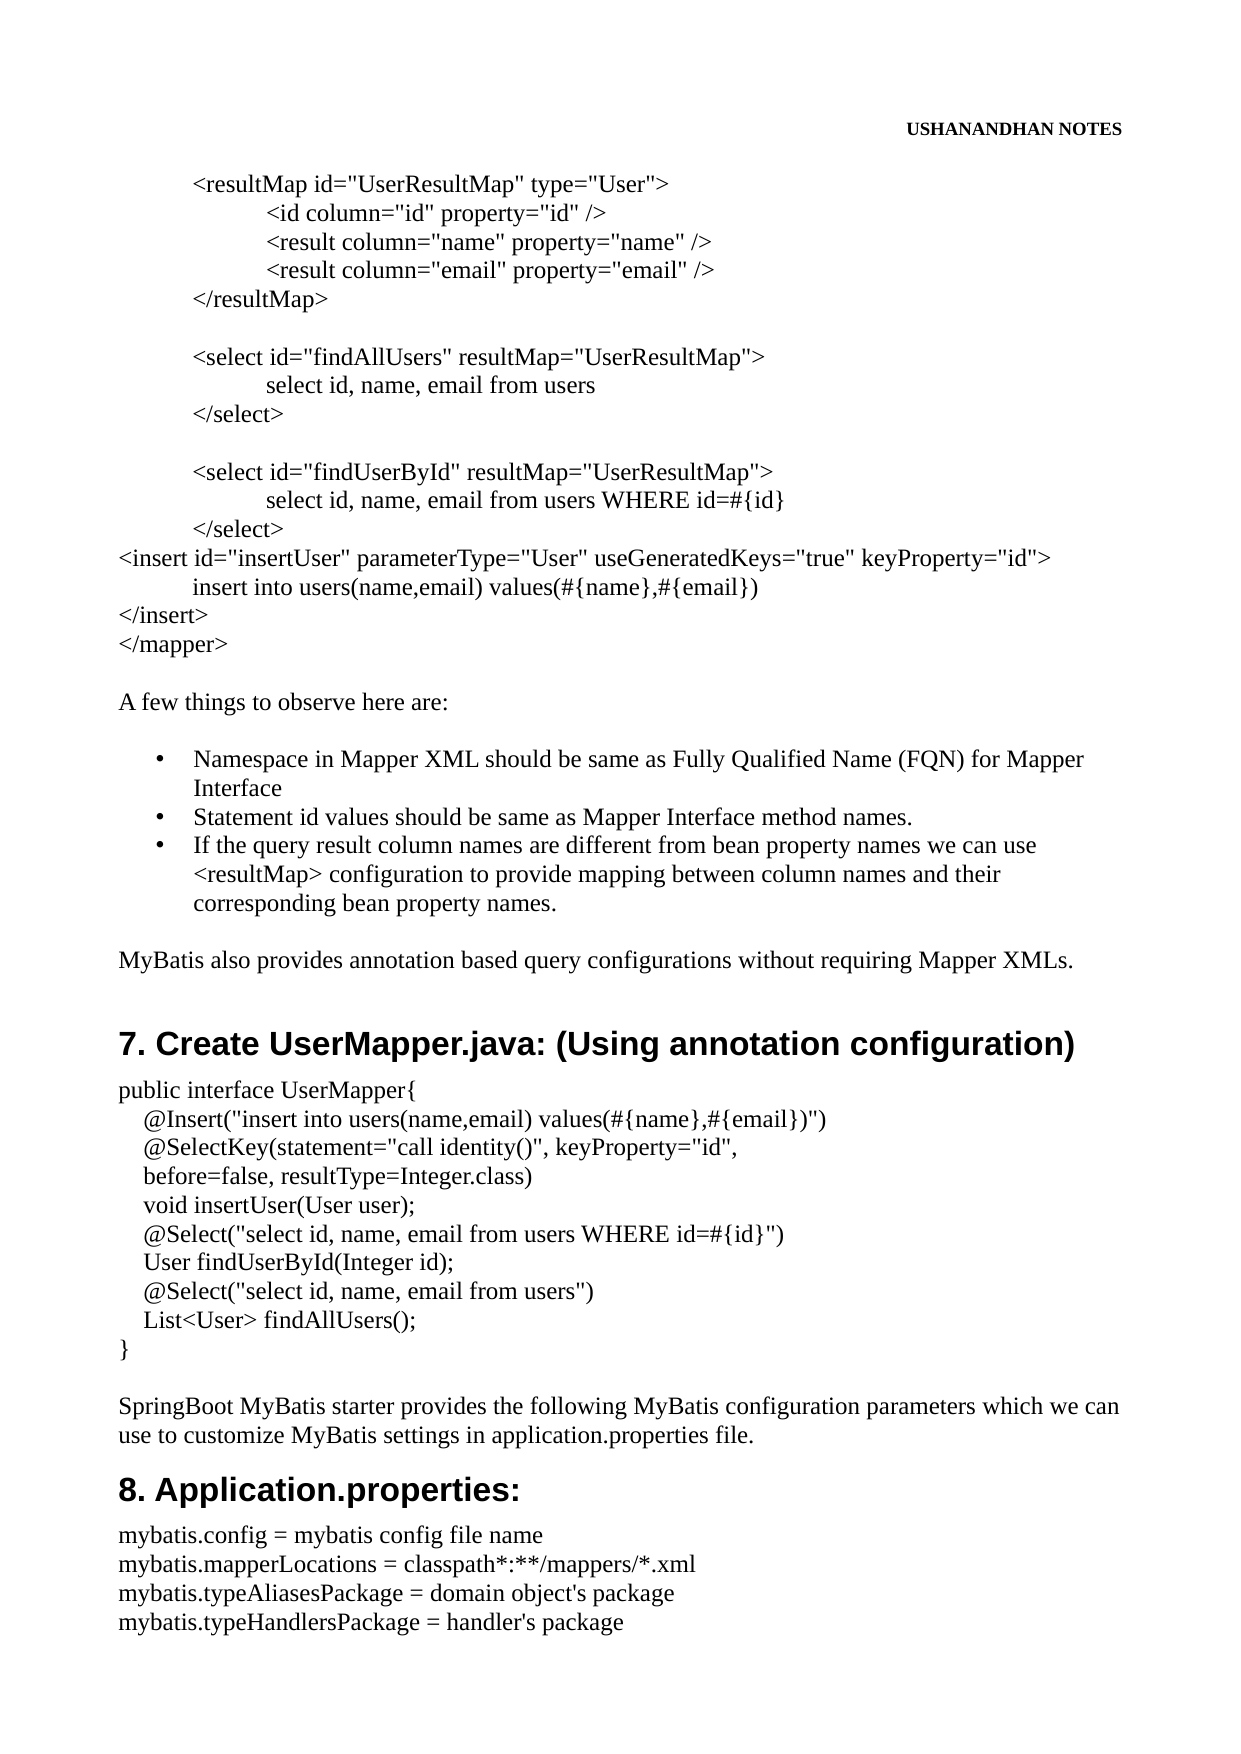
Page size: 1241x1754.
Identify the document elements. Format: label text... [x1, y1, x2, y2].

subtitle 8. Application.properties: [118, 1469, 1122, 1508]
text } [118, 1334, 1122, 1362]
text before=false, resultType=Integer.class) [118, 1161, 1122, 1190]
text User findUserById(Integer id); [118, 1247, 1122, 1276]
text <insert id="insertUser" parameterType="User" useGeneratedKeys="true" keyProperty="id"> [118, 543, 1122, 572]
text </select> [118, 514, 1122, 543]
text @SelectKey(statement="call identity()", keyProperty="id", [118, 1132, 1122, 1161]
text mybatis.typeHandlersPackage = handler's package [118, 1607, 1122, 1636]
text List<User> findAllUsers(); [118, 1305, 1122, 1334]
text @Select("select id, name, email from users WHERE id=#{id}") [118, 1219, 1122, 1247]
text </resultMap> [118, 284, 1122, 313]
text </select> [118, 399, 1122, 428]
text @Insert("insert into users(name,email) values(#{name},#{email})") [118, 1104, 1122, 1132]
text <select id="findUserById" resultMap="UserResultMap"> [118, 457, 1122, 485]
text public interface UserMapper{ [118, 1075, 1122, 1104]
text </insert> [118, 600, 1122, 629]
list Namespace in Mapper XML should be same as Fully Qualified Name (FQN) for Mapper Interface [156, 744, 1122, 802]
text mybatis.config = mybatis config file name [118, 1521, 1122, 1549]
text void insertUser(User user); [118, 1190, 1122, 1219]
text <id column="id" property="id" /> [118, 198, 1122, 227]
text insert into users(name,email) values(#{name},#{email}) [118, 572, 1122, 600]
text mybatis.mapperLocations = classpath*:**/mappers/*.xml [118, 1549, 1122, 1578]
text <result column="email" property="email" /> [118, 255, 1122, 284]
text mybatis.typeAliasesPackage = domain object's package [118, 1578, 1122, 1607]
text <resultMap id="UserResultMap" type="User"> [118, 169, 1122, 198]
text SpringBoot MyBatis starter provides the following MyBatis configuration parameters which we can use to customize MyBatis settings in application.properties file. [118, 1391, 1122, 1449]
list Statement id values should be same as Mapper Interface method names. [156, 802, 1122, 830]
text MyBatis also provides annotation based query configurations without requiring Mapper XMLs. [118, 945, 1122, 974]
text select id, name, email from users [118, 370, 1122, 399]
text <select id="findAllUsers" resultMap="UserResultMap"> [118, 342, 1122, 370]
text <result column="name" property="name" /> [118, 227, 1122, 255]
text A few things to observe here are: [118, 687, 1122, 715]
text select id, name, email from users WHERE id=#{id} [118, 485, 1122, 514]
text </mapper> [118, 629, 1122, 658]
list If the query result column names are different from bean property names we can use <resultMap> configuration to provide mapping between column names and their corresponding bean property names. [156, 830, 1122, 917]
subtitle 7. Create UserMapper.java: (Using annotation configuration) [118, 1024, 1122, 1062]
text @Select("select id, name, email from users") [118, 1276, 1122, 1305]
